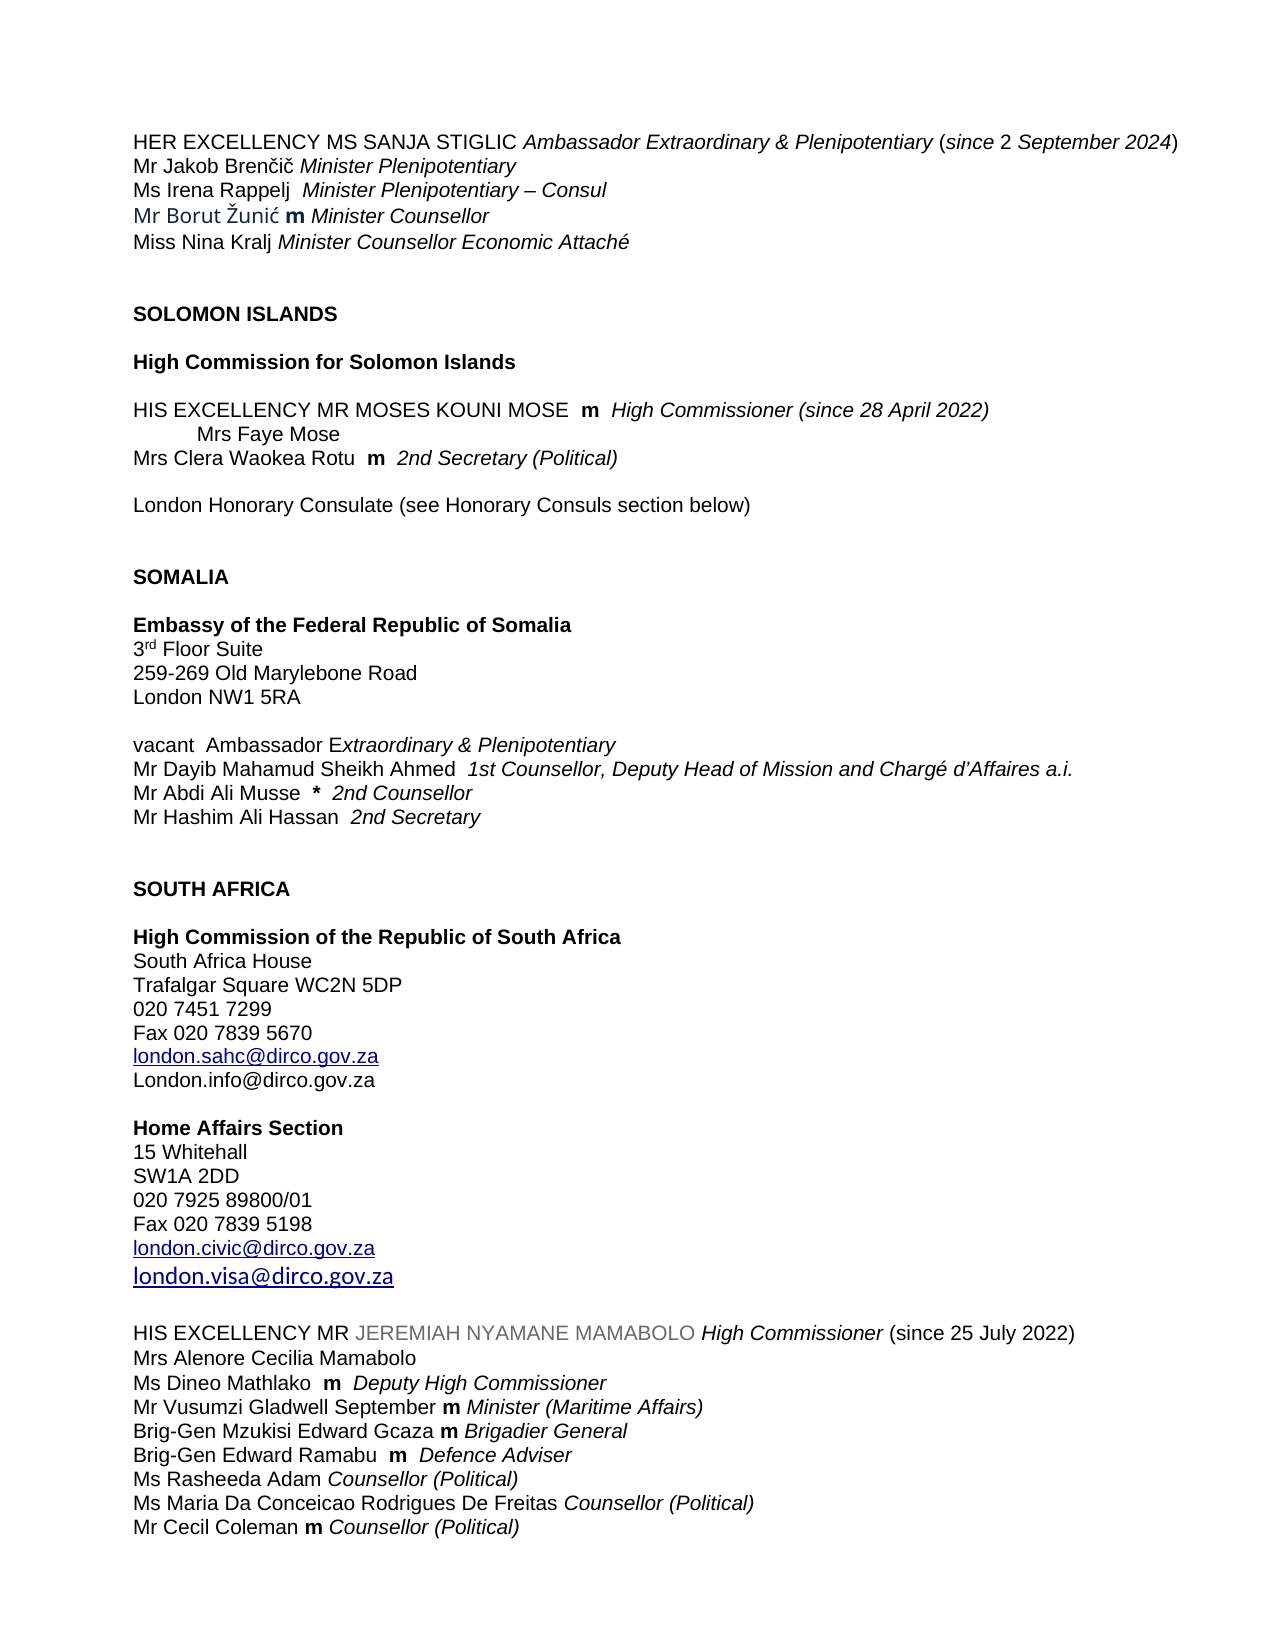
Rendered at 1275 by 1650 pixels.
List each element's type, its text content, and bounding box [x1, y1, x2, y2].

text SW1A 2DD [133, 1164, 1181, 1188]
text Home Affairs Section [133, 1116, 1181, 1140]
text 15 Whitehall [133, 1140, 1181, 1164]
text SOLOMON ISLANDS [133, 302, 1181, 326]
text Ms Irena Rappelj Minister Plenipotentiary – Consul [133, 177, 1181, 201]
text london.sahc@dirco.gov.za [133, 1044, 1181, 1068]
text Mrs Alenore Cecilia Mamabolo [133, 1346, 1181, 1370]
text london.visa@dirco.gov.za [133, 1260, 1181, 1291]
text Mr Borut Žunić m Minister Counsellor [133, 201, 1181, 230]
text Mrs Faye Mose [133, 421, 1181, 445]
text 020 7451 7299 [133, 996, 1181, 1020]
text High Commission for Solomon Islands [133, 349, 1181, 373]
text Ms Rasheeda Adam Counsellor (Political) [133, 1467, 1181, 1491]
text Mr Dayib Mahamud Sheikh Ahmed 1st Counsellor, Deputy Head of Mission and Chargé d’Affaires a.i. [133, 757, 1181, 781]
text Embassy of the Federal Republic of Somalia [133, 613, 1181, 637]
text 3rd Floor Suite [133, 637, 1181, 661]
text Miss Nina Kralj Minister Counsellor Economic Attaché [133, 230, 1181, 254]
text HER EXCELLENCY MS SANJA STIGLIC Ambassador Extraordinary & Plenipotentiary (since 2 September 2024) [133, 129, 1181, 153]
text london.civic@dirco.gov.za [133, 1236, 1181, 1260]
text HIS EXCELLENCY MR JEREMIAH NYAMANE MAMABOLO High Commissioner (since 25 July 2022) [133, 1321, 1181, 1345]
text 259-269 Old Marylebone Road [133, 661, 1181, 685]
text Brig-Gen Edward Ramabu m Defence Adviser [133, 1443, 1181, 1467]
text London NW1 5RA [133, 685, 1181, 709]
text London.info@dirco.gov.za [133, 1068, 1181, 1092]
text Mr Hashim Ali Hassan 2nd Secretary [133, 805, 1181, 829]
text London Honorary Consulate (see Honorary Consuls section below) [133, 493, 1181, 517]
text High Commission of the Republic of South Africa [133, 924, 1181, 948]
text Mr Vusumzi Gladwell September m Minister (Maritime Affairs) [133, 1395, 1181, 1419]
text 020 7925 89800/01 [133, 1188, 1181, 1212]
text South Africa House [133, 948, 1181, 972]
text Mr Cecil Coleman m Counsellor (Political) [133, 1515, 1181, 1539]
text Fax 020 7839 5670 [133, 1020, 1181, 1044]
text vacant Ambassador Extraordinary & Plenipotentiary [133, 733, 1181, 757]
text Fax 020 7839 5198 [133, 1212, 1181, 1236]
text SOUTH AFRICA [133, 877, 1181, 901]
text Ms Maria Da Conceicao Rodrigues De Freitas Counsellor (Political) [133, 1491, 1181, 1515]
text Mr Jakob Brenčič Minister Plenipotentiary [133, 153, 1181, 177]
text HIS EXCELLENCY MR MOSES KOUNI MOSE m High Commissioner (since 28 April 2022) [133, 397, 1181, 421]
text Brig-Gen Mzukisi Edward Gcaza m Brigadier General [133, 1419, 1181, 1443]
text SOMALIA [133, 565, 1181, 589]
text Ms Dineo Mathlako m Deputy High Commissioner [133, 1371, 1181, 1395]
text Trafalgar Square WC2N 5DP [133, 972, 1181, 996]
text Mrs Clera Waokea Rotu m 2nd Secretary (Political) [133, 445, 1181, 469]
text Mr Abdi Ali Musse * 2nd Counsellor [133, 781, 1181, 805]
